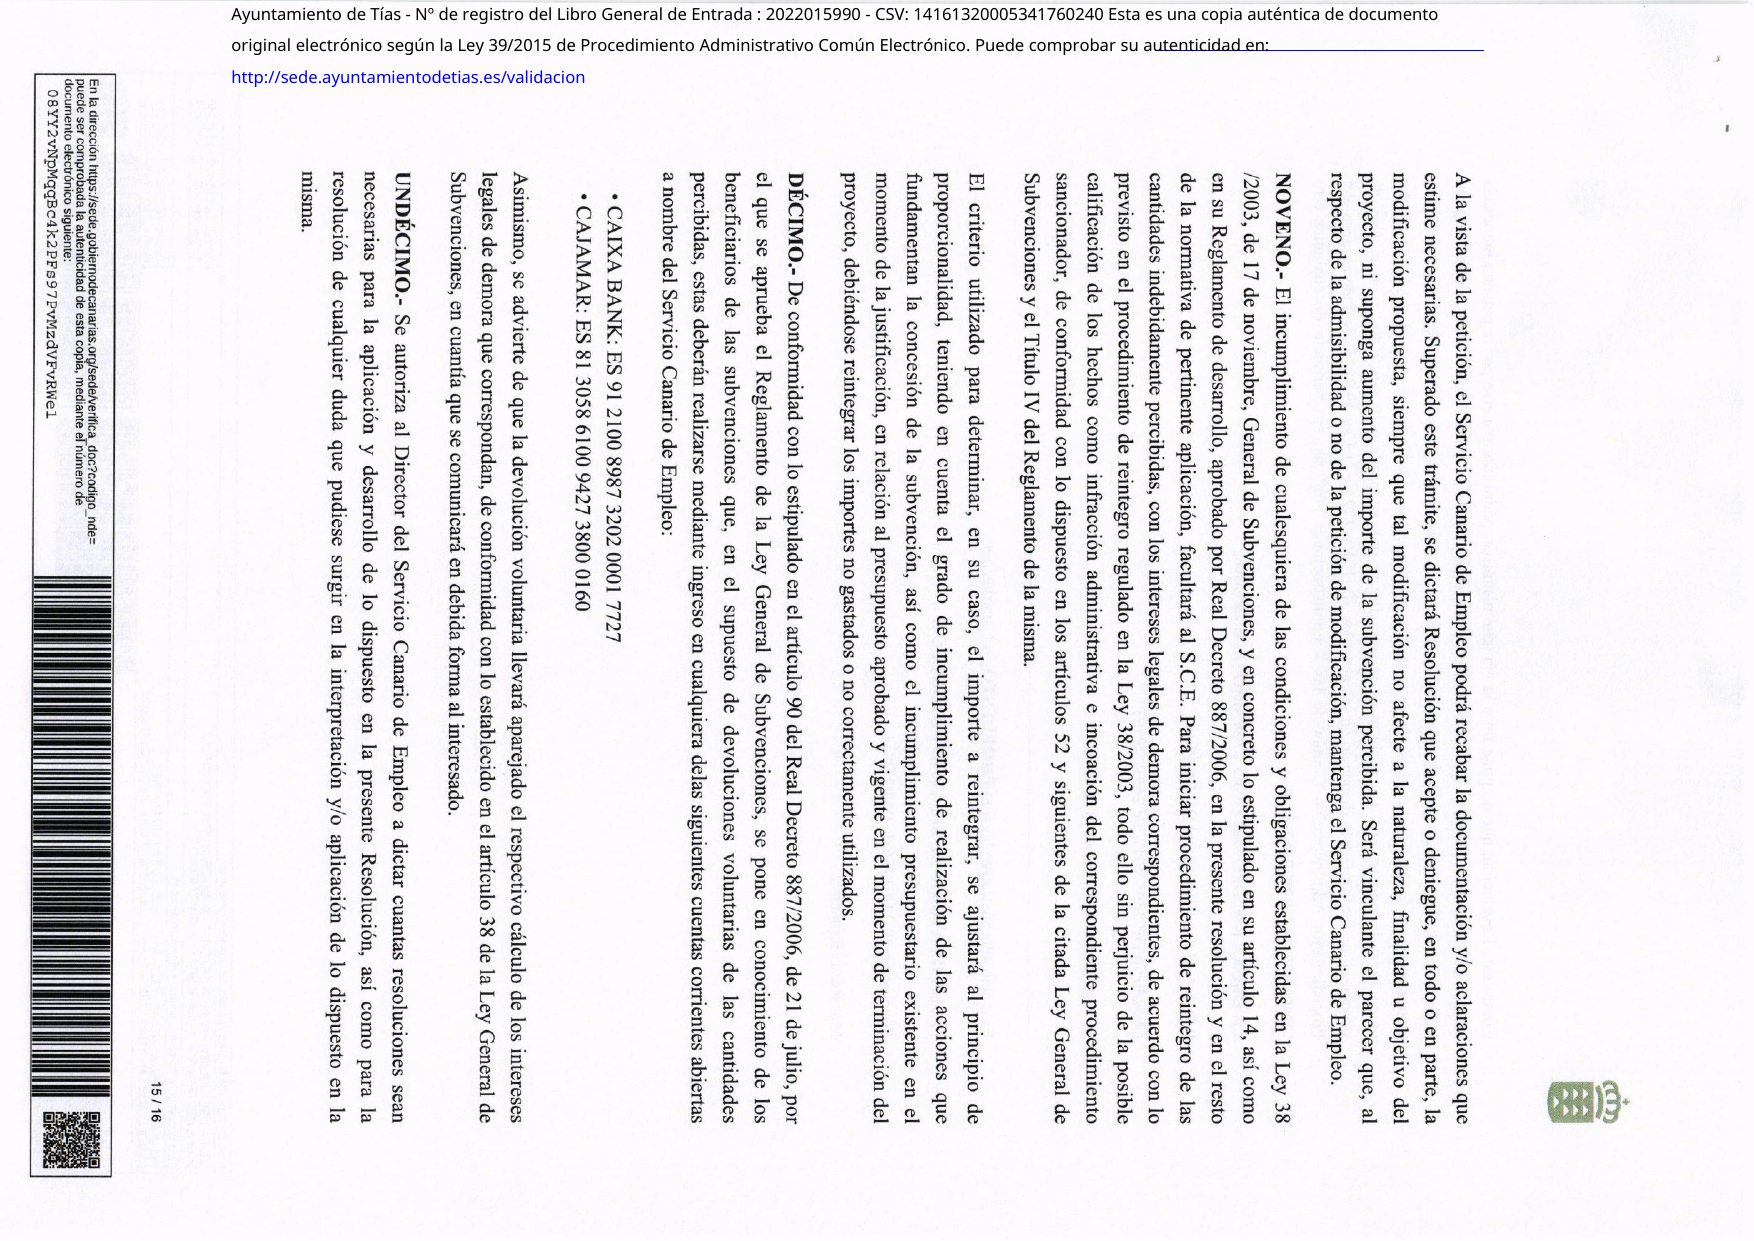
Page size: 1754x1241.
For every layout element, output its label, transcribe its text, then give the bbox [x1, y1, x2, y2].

text Ayuntamiento de Tías - Nº de registro del Libro General de Entrada : 2022015990 - CSV: 14161320005341760240 Esta es una copia auténtica de documento original electrónico según la Ley 39/2015 de Procedimiento Administrativo Común Electrónico. Puede comprobar su autenticidad en: http://sede.ayuntamientodetias.es/validacion [231, 2, 1502, 88]
picture [0, 0, 1754, 1240]
